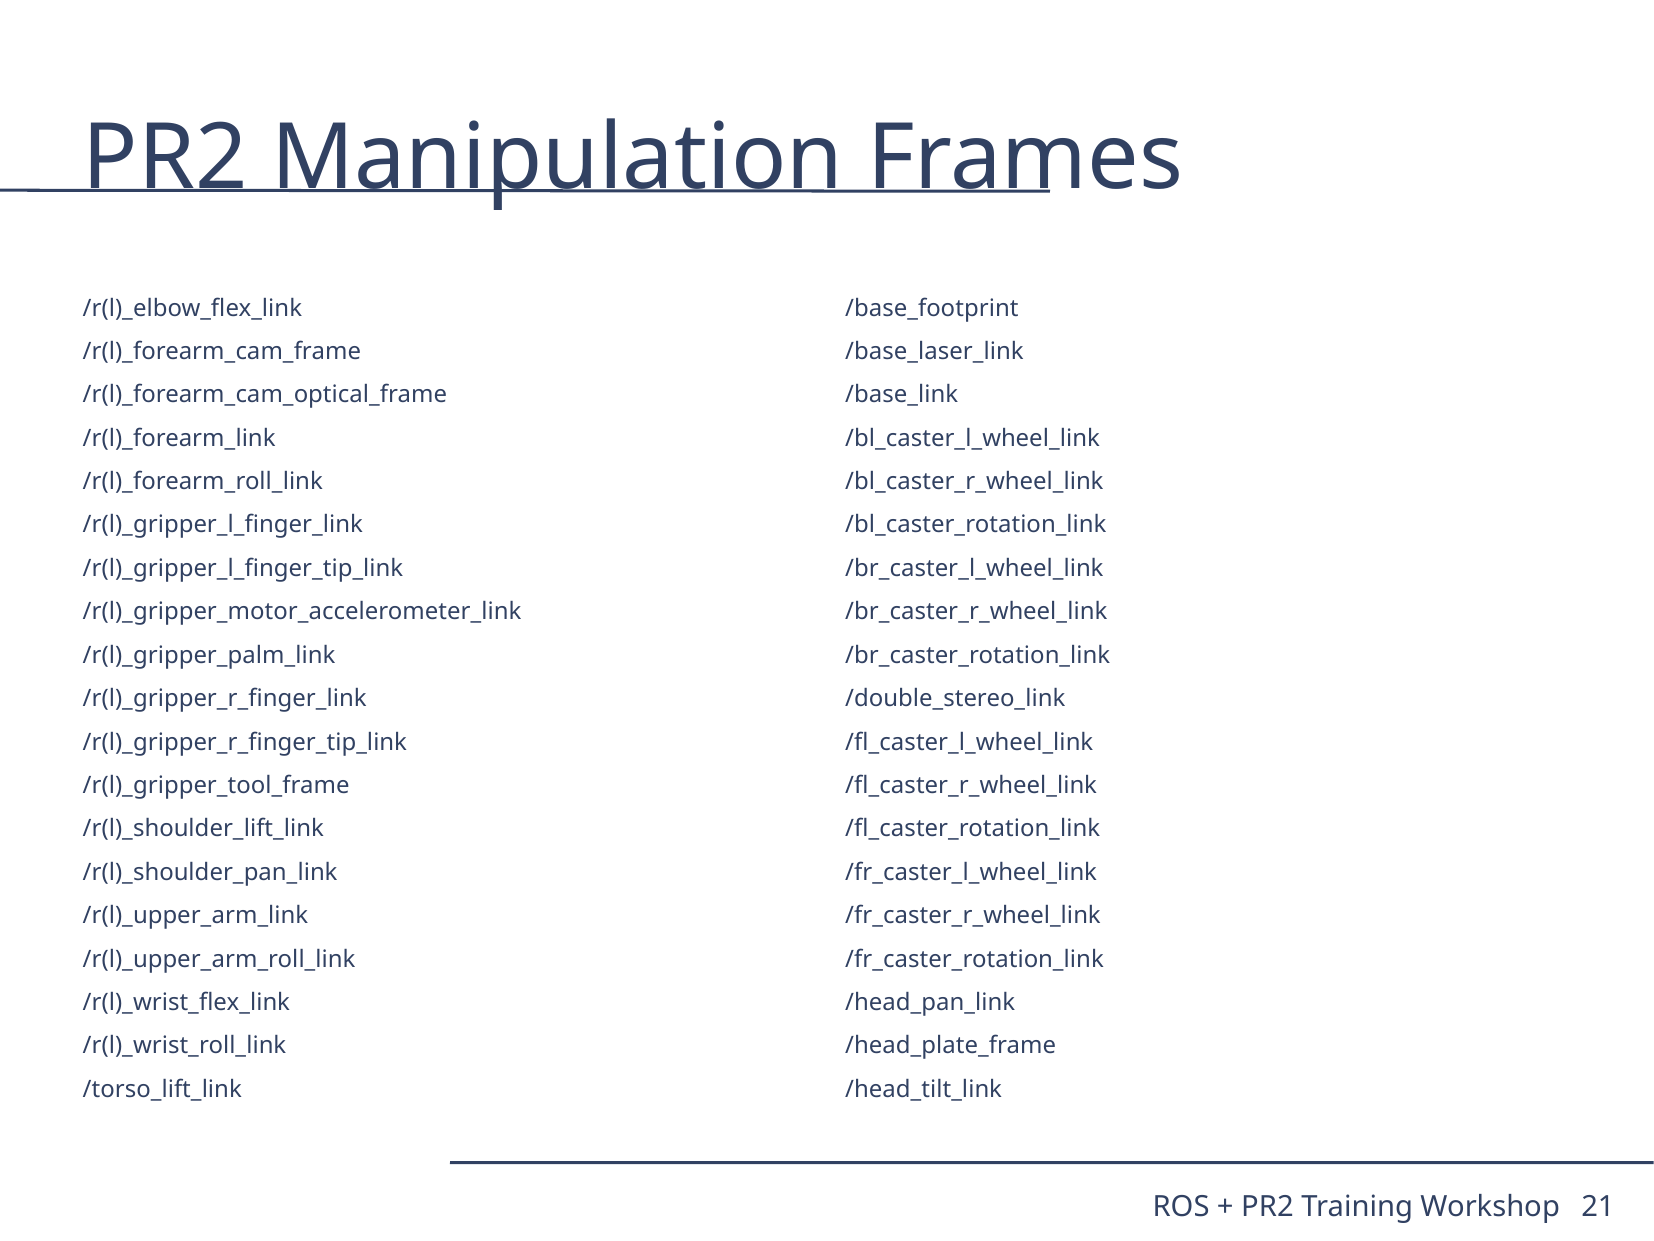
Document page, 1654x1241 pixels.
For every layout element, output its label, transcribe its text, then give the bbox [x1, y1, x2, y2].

title PR2 Manipulation Frames [82, 49, 1571, 257]
list /r(l)_elbow_flex_link /r(l)_forearm_cam_frame /r(l)_forearm_cam_optical_frame /r(l)_forearm_link /r(l)_forearm_roll_link /r(l)_gripper_l_finger_link /r(l)_gripper_l_finger_tip_link /r(l)_gripper_motor_accelerometer_link /r(l)_gripper_palm_link /r(l)_gripper_r_finger_link /r(l)_gripper_r_finger_tip_link /r(l)_gripper_tool_frame /r(l)_shoulder_lift_link /r(l)_shoulder_pan_link /r(l)_upper_arm_link /r(l)_upper_arm_roll_link /r(l)_wrist_flex_link /r(l)_wrist_roll_link /torso_lift_link [82, 290, 809, 1109]
list /base_footprint /base_laser_link /base_link /bl_caster_l_wheel_link /bl_caster_r_wheel_link /bl_caster_rotation_link /br_caster_l_wheel_link /br_caster_r_wheel_link /br_caster_rotation_link /double_stereo_link /fl_caster_l_wheel_link /fl_caster_r_wheel_link /fl_caster_rotation_link /fr_caster_l_wheel_link /fr_caster_r_wheel_link /fr_caster_rotation_link /head_pan_link /head_plate_frame /head_tilt_link [845, 290, 1572, 1109]
